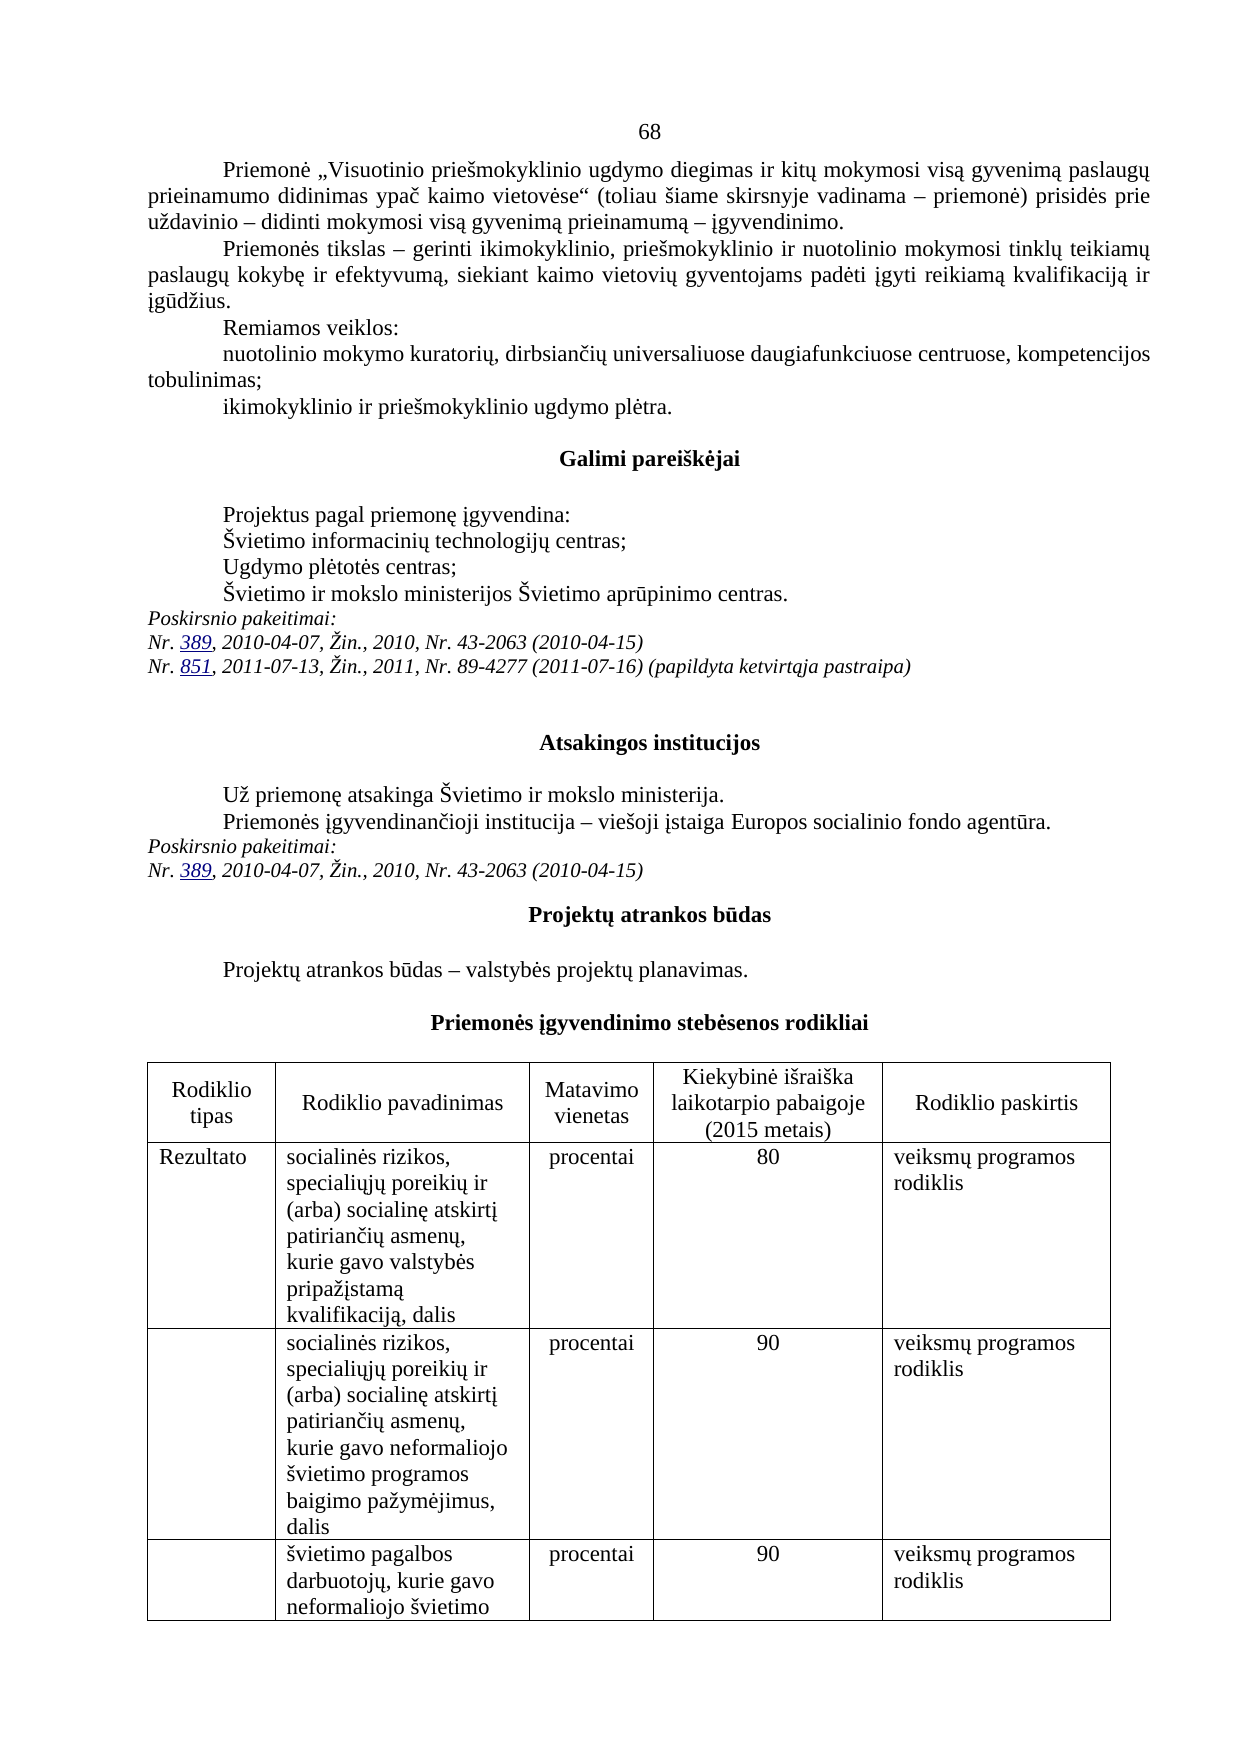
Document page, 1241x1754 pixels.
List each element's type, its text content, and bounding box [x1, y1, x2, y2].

text Priemonės įgyvendinančioji institucija – viešoji įstaiga Europos socialinio fondo agentūra. [148, 808, 1152, 834]
table_header Kiekybinė išraiška laikotarpio pabaigoje (2015 metais) [654, 1063, 882, 1142]
table_cell procentai [530, 1540, 653, 1619]
text Švietimo ir mokslo ministerijos Švietimo aprūpinimo centras. [148, 580, 1152, 606]
table_cell [148, 1540, 275, 1619]
text Švietimo informacinių technologijų centras; [148, 527, 1152, 553]
table_cell 80 [654, 1143, 882, 1327]
table_cell procentai [530, 1143, 653, 1327]
table_cell [148, 1329, 275, 1539]
text Priemonės tikslas – gerinti ikimokyklinio, priešmokyklinio ir nuotolinio mokymosi tinklų teikiamų paslaugų kokybę ir efektyvumą, siekiant kaimo vietovių gyventojams padėti įgyti reikiamą kvalifikaciją ir įgūdžius. [148, 235, 1152, 314]
table_header Rodiklio pavadinimas [276, 1063, 529, 1142]
text Nr. 389, 2010-04-07, Žin., 2010, Nr. 43-2063 (2010-04-15) [148, 858, 1152, 882]
text Atsakingos institucijos [148, 729, 1152, 755]
text Galimi pareiškėjai [148, 446, 1152, 472]
table_cell 90 [654, 1329, 882, 1539]
text Ugdymo plėtotės centras; [148, 553, 1152, 580]
text Poskirsnio pakeitimai: [148, 606, 1152, 630]
text Priemonė „Visuotinio priešmokyklinio ugdymo diegimas ir kitų mokymosi visą gyvenimą paslaugų prieinamumo didinimas ypač kaimo vietovėse“ (toliau šiame skirsnyje vadinama – priemonė) prisidės prie uždavinio – didinti mokymosi visą gyvenimą prieinamumą – įgyvendinimo. [148, 156, 1152, 235]
table_cell procentai [530, 1329, 653, 1539]
text ikimokyklinio ir priešmokyklinio ugdymo plėtra. [148, 393, 1152, 419]
text Už priemonę atsakinga Švietimo ir mokslo ministerija. [148, 781, 1152, 808]
text Nr. 851, 2011-07-13, Žin., 2011, Nr. 89-4277 (2011-07-16) (papildyta ketvirtąja pastraipa) [148, 654, 1152, 678]
text Remiamos veiklos: [148, 314, 1152, 340]
table_cell veiksmų programos rodiklis [883, 1143, 1110, 1327]
text Priemonės įgyvendinimo stebėsenos rodikliai [148, 1009, 1152, 1036]
text Poskirsnio pakeitimai: [148, 834, 1152, 858]
table_cell socialinės rizikos, specialiųjų poreikių ir (arba) socialinę atskirtį patiriančių asmenų, kurie gavo neformaliojo švietimo programos baigimo pažymėjimus, dalis [276, 1329, 529, 1539]
table_header Matavimo vienetas [530, 1063, 653, 1142]
text Projektų atrankos būdas – valstybės projektų planavimas. [185, 956, 1152, 983]
table_cell Rezultato [148, 1143, 275, 1327]
table_header Rodiklio paskirtis [883, 1063, 1110, 1142]
table_cell 90 [654, 1540, 882, 1619]
table_cell socialinės rizikos, specialiųjų poreikių ir (arba) socialinę atskirtį patiriančių asmenų, kurie gavo valstybės pripažįsta­mą kvalifikaciją, dalis [276, 1143, 529, 1327]
table_cell veiksmų programos rodiklis [883, 1329, 1110, 1539]
text Nr. 389, 2010-04-07, Žin., 2010, Nr. 43-2063 (2010-04-15) [148, 630, 1152, 654]
text Projektus pagal priemonę įgyvendina: [148, 501, 1152, 527]
table_cell švietimo pagalbos darbuotojų, kurie gavo neformaliojo švietimo [276, 1540, 529, 1619]
table_header Rodiklio tipas [148, 1063, 275, 1142]
text nuotolinio mokymo kuratorių, dirbsiančių universaliuose daugiafunkciuose centruose, kompetencijos tobulinimas; [148, 340, 1152, 393]
text Projektų atrankos būdas [148, 901, 1152, 928]
table_cell veiksmų programos rodiklis [883, 1540, 1110, 1619]
